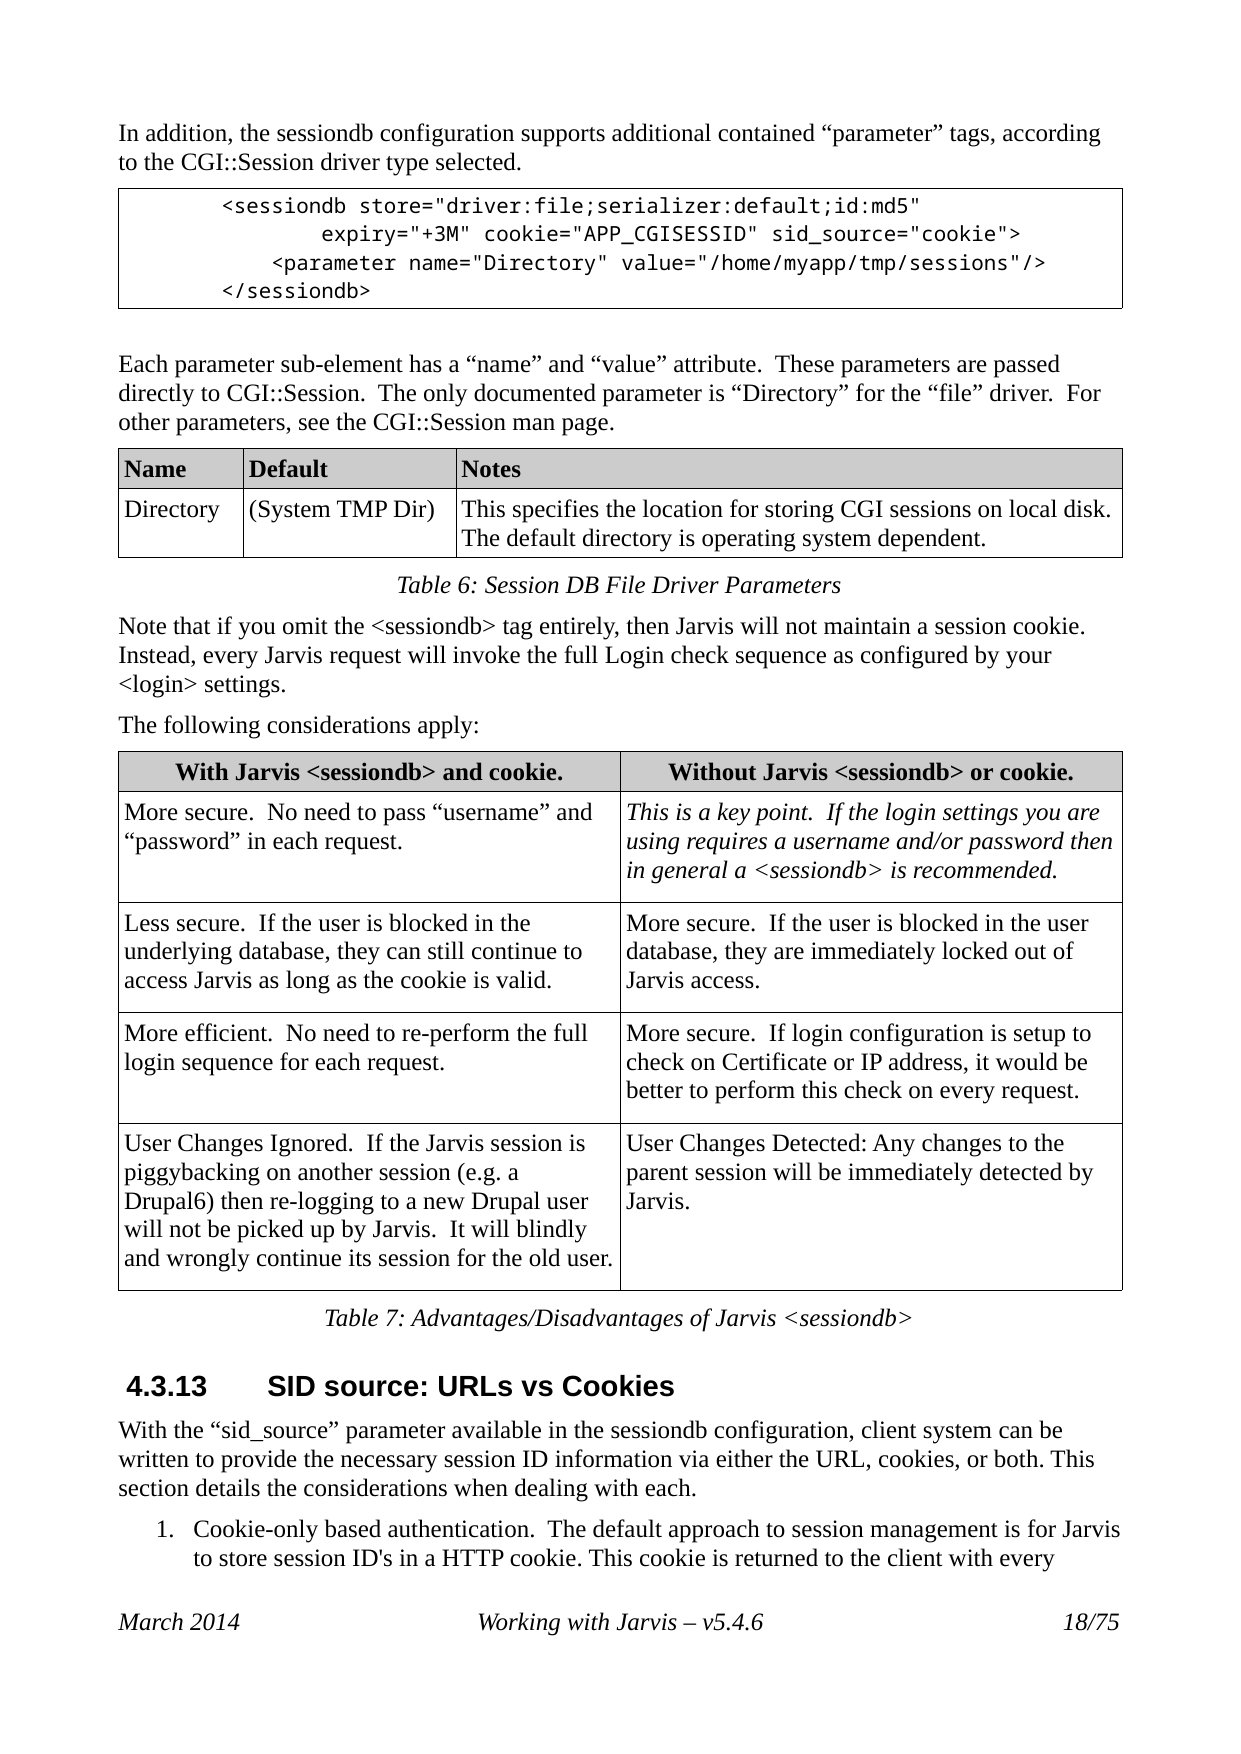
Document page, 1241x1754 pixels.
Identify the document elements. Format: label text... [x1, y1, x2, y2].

table_cell More secure. If the user is blocked in the user database, they are immediately locked out of Jarvis access. [621, 903, 1122, 1012]
text </sessiondb> [119, 273, 1122, 308]
table_header Notes [457, 449, 1122, 488]
text expiry="+3M" cookie="APP_CGISESSID" sid_source="cookie"> [119, 217, 1122, 245]
table_cell User Changes Detected: Any changes to the parent session will be immediately detected by Jarvis. [621, 1124, 1122, 1290]
text <sessiondb store="driver:file;serializer:default;id:md5" [119, 189, 1122, 217]
table_cell More efficient. No need to re-perform the full login sequence for each request. [119, 1013, 620, 1122]
table_header Default [244, 449, 456, 488]
table_header Without Jarvis <sessiondb> or cookie. [621, 752, 1122, 791]
table_cell Directory [119, 489, 243, 557]
text Each parameter sub-element has a “name” and “value” attribute. These parameters are passed directly to CGI::Session. The only documented parameter is “Directory” for the “file” driver. For other parameters, see the CGI::Session man page. [118, 349, 1122, 435]
text With the “sid_source” parameter available in the sessiondb configuration, client system can be written to provide the necessary session ID information via either the URL, cookies, or both. This section details the considerations when dealing with each. [118, 1415, 1122, 1501]
table_cell This is a key point. If the login settings you are using requires a username and/or password then in general a <sessiondb> is recommended. [621, 792, 1122, 902]
list Cookie-only based authentication. The default approach to session management is for Jarvis to store session ID's in a HTTP cookie. This cookie is returned to the client with every [156, 1514, 1122, 1571]
table_cell This specifies the location for storing CGI sessions on local disk. The default directory is operating system dependent. [457, 489, 1122, 557]
text Table 7: Advantages/Disadvantages of Jarvis <sessiondb> [118, 1303, 1122, 1332]
subtitle SID source: URLs vs Cookies [118, 1369, 1122, 1403]
table_cell (System TMP Dir) [244, 489, 456, 557]
table_header With Jarvis <sessiondb> and cookie. [119, 752, 620, 791]
table_cell User Changes Ignored. If the Jarvis session is piggybacking on another session (e.g. a Drupal6) then re-logging to a new Drupal user will not be picked up by Jarvis. It will blindly and wrongly continue its session for the old user. [119, 1124, 620, 1290]
text Note that if you omit the <sessiondb> tag entirely, then Jarvis will not maintain a session cookie. Instead, every Jarvis request will invoke the full Login check sequence as configured by your <login> settings. [118, 611, 1122, 697]
text The following considerations apply: [118, 710, 1122, 739]
text Table 6: Session DB File Driver Parameters [118, 570, 1122, 599]
text <parameter name="Directory" value="/home/myapp/tmp/sessions"/> [119, 245, 1122, 273]
table_cell More secure. If login configuration is setup to check on Certificate or IP address, it would be better to perform this check on every request. [621, 1013, 1122, 1122]
text In addition, the sessiondb configuration supports additional contained “parameter” tags, according to the CGI::Session driver type selected. [118, 118, 1122, 176]
table_cell More secure. No need to pass “username” and “password” in each request. [119, 792, 620, 902]
table_cell Less secure. If the user is blocked in the underlying database, they can still continue to access Jarvis as long as the cookie is valid. [119, 903, 620, 1012]
table_header Name [119, 449, 243, 488]
